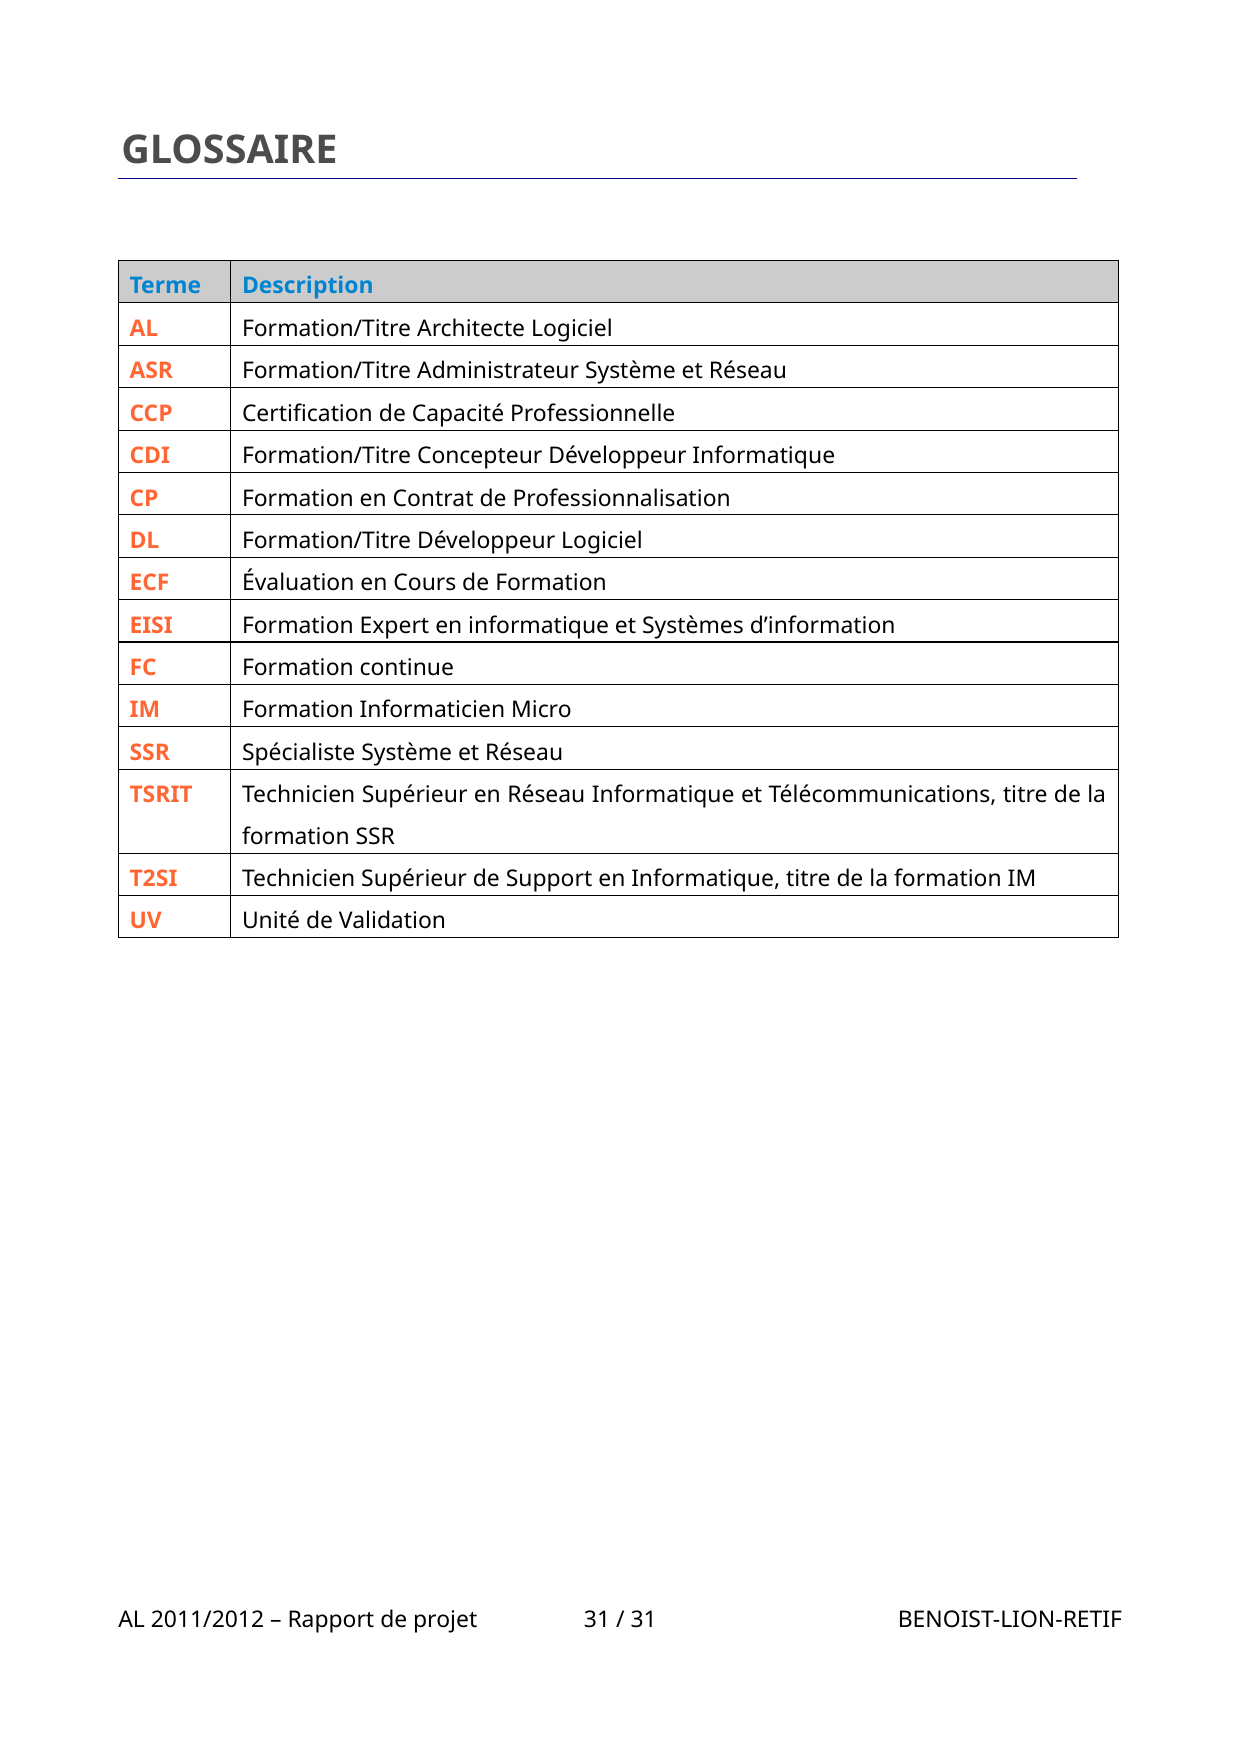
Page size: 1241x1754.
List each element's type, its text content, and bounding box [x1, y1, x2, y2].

table_cell SSR [119, 727, 230, 769]
subtitle Glossaire [118, 118, 1077, 178]
table_cell Formation/Titre Architecte Logiciel [231, 303, 1118, 345]
table_cell TSRIT [119, 770, 230, 852]
table_cell Évaluation en Cours de Formation [231, 558, 1118, 599]
table_cell Unité de Validation [231, 896, 1118, 937]
table_cell IM [119, 685, 230, 726]
table_cell Formation Expert en informatique et Systèmes d’information [231, 600, 1118, 641]
table_cell UV [119, 896, 230, 937]
table_cell FC [119, 643, 230, 684]
table_cell Spécialiste Système et Réseau [231, 727, 1118, 769]
table_cell T2SI [119, 854, 230, 895]
table_cell Certification de Capacité Professionnelle [231, 388, 1118, 429]
table_cell ECF [119, 558, 230, 599]
table_cell CDI [119, 431, 230, 472]
table_header Description [231, 261, 1118, 302]
table_cell CCP [119, 388, 230, 429]
table_cell Formation Informaticien Micro [231, 685, 1118, 726]
table_cell EISI [119, 600, 230, 641]
table_cell AL [119, 303, 230, 345]
table_cell Formation en Contrat de Professionnalisation [231, 473, 1118, 514]
table_cell DL [119, 515, 230, 557]
table_header Terme [119, 261, 230, 302]
table_cell Formation/Titre Développeur Logiciel [231, 515, 1118, 557]
table_cell Technicien Supérieur en Réseau Informatique et Télécommunications, titre de la formation SSR [231, 770, 1118, 852]
table_cell Formation/Titre Concepteur Développeur Informatique [231, 431, 1118, 472]
table_cell CP [119, 473, 230, 514]
table_cell Formation/Titre Administrateur Système et Réseau [231, 346, 1118, 387]
table_cell Formation continue [231, 643, 1118, 684]
table_cell ASR [119, 346, 230, 387]
table_cell Technicien Supérieur de Support en Informatique, titre de la formation IM [231, 854, 1118, 895]
